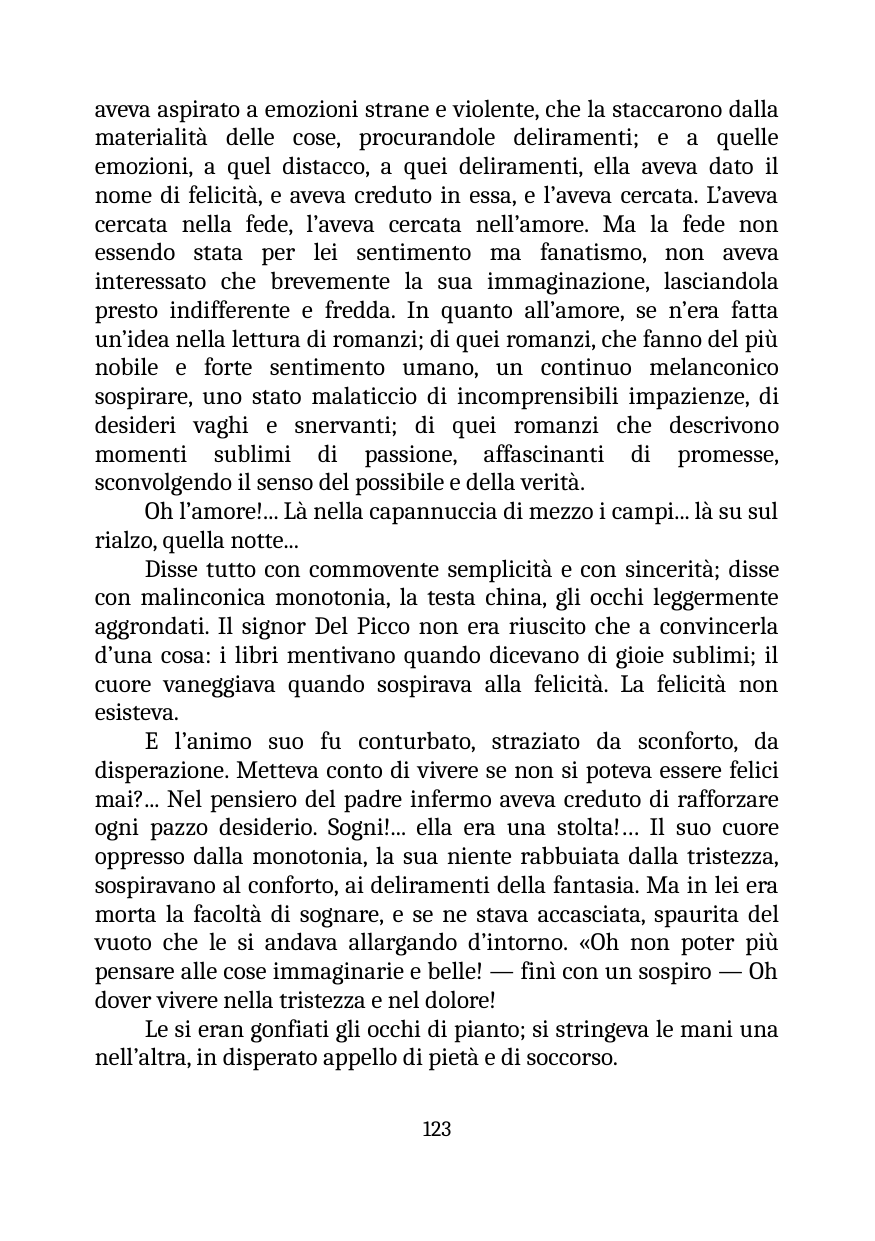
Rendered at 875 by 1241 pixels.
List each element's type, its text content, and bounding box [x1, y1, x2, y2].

text Le si eran gonfiati gli occhi di pianto; si stringeva le mani una nell’altra, in disperato appello di pietà e di soccorso. [94, 1014, 779, 1072]
text Oh l’amore!... Là nella capannuccia di mezzo i campi... là su sul rialzo, quella notte... [94, 497, 779, 554]
text E l’animo suo fu conturbato, straziato da sconforto, da disperazione. Metteva conto di vivere se non si poteva essere felici mai?... Nel pensiero del padre infermo aveva creduto di rafforzare ogni pazzo desiderio. Sogni!... ella era una stolta!… Il suo cuore oppresso dalla monotonia, la sua niente rabbuiata dalla tristezza, sospiravano al conforto, ai deliramenti della fantasia. Ma in lei era morta la facoltà di sognare, e se ne stava accasciata, spaurita del vuoto che le si andava allargando d’intorno. «Oh non poter più pensare alle cose immaginarie e belle! — finì con un sospiro — Oh dover vivere nella tristezza e nel dolore! [94, 727, 779, 1014]
text Disse tutto con commovente semplicità e con sincerità; disse con malinconica monotonia, la testa china, gli occhi leggermente aggrondati. Il signor Del Picco non era riuscito che a convincerla d’una cosa: i libri mentivano quando dicevano di gioie sublimi; il cuore vaneggiava quando sospirava alla felicità. La felicità non esisteva. [94, 554, 779, 727]
text aveva aspirato a emozioni strane e violente, che la staccarono dalla materialità delle cose, procurandole deliramenti; e a quelle emozioni, a quel distacco, a quei deliramenti, ella aveva dato il nome di felicità, e aveva creduto in essa, e l’aveva cercata. L’aveva cercata nella fede, l’aveva cercata nell’amore. Ma la fede non essendo stata per lei sentimento ma fanatismo, non aveva interessato che brevemente la sua immaginazione, lasciandola presto indifferente e fredda. In quanto all’amore, se n’era fatta un’idea nella lettura di romanzi; di quei romanzi, che fanno del più nobile e forte sentimento umano, un continuo melanconico sospirare, uno stato malaticcio di incomprensibili impazienze, di desideri vaghi e snervanti; di quei romanzi che descrivono momenti sublimi di passione, affascinanti di promesse, sconvolgendo il senso del possibile e della verità. [94, 94, 779, 497]
